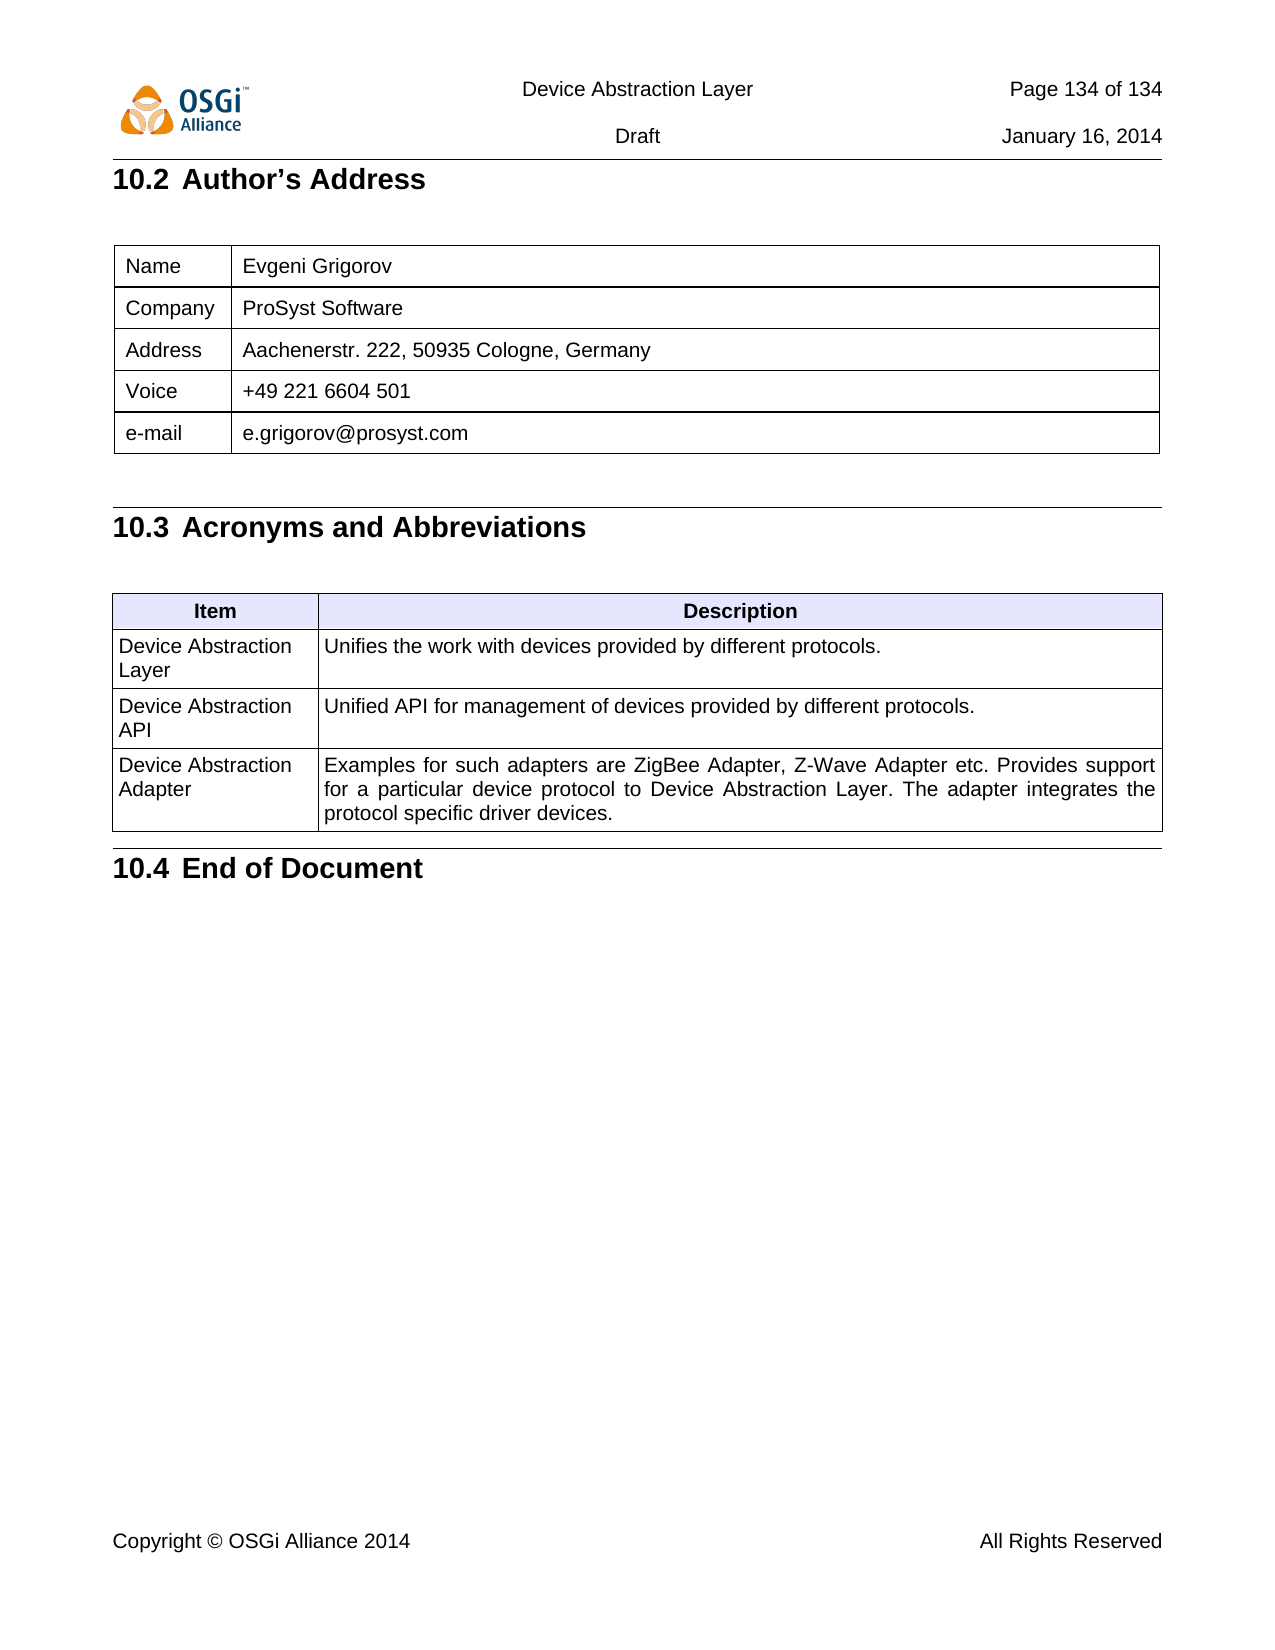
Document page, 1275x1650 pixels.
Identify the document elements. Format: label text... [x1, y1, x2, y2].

table_cell Aachenerstr. 222, 50935 Cologne, Germany [232, 329, 1159, 370]
table_cell +49 221 6604 501 [232, 371, 1159, 411]
table_cell e.grigorov@prosyst.com [232, 413, 1159, 453]
table_cell Device Abstraction Adapter [113, 749, 318, 831]
subtitle Author’s Address [112, 160, 1162, 196]
table_header Description [319, 594, 1162, 628]
table_cell Examples for such adapters are ZigBee Adapter, Z-Wave Adapter etc. Provides support for a particular device protocol to Device Abstraction Layer. The adapter integrates the protocol specific driver devices. [319, 749, 1162, 831]
picture [113, 78, 257, 142]
table_cell Device Abstraction Layer [113, 630, 318, 688]
table_cell Unified API for management of devices provided by different protocols. [319, 689, 1162, 747]
subtitle End of Document [112, 849, 1162, 884]
table_cell Device Abstraction API [113, 689, 318, 747]
table_cell e-mail [115, 413, 231, 453]
subtitle Acronyms and Abbreviations [112, 508, 1162, 544]
table_header Name [115, 246, 231, 286]
table_cell Unifies the work with devices provided by different protocols. [319, 630, 1162, 688]
table_header Item [113, 594, 318, 628]
table_cell ProSyst Software [232, 288, 1159, 328]
table_cell Company [115, 288, 231, 328]
table_cell Address [115, 329, 231, 370]
table_header Evgeni Grigorov [232, 246, 1159, 286]
table_cell Voice [115, 371, 231, 411]
